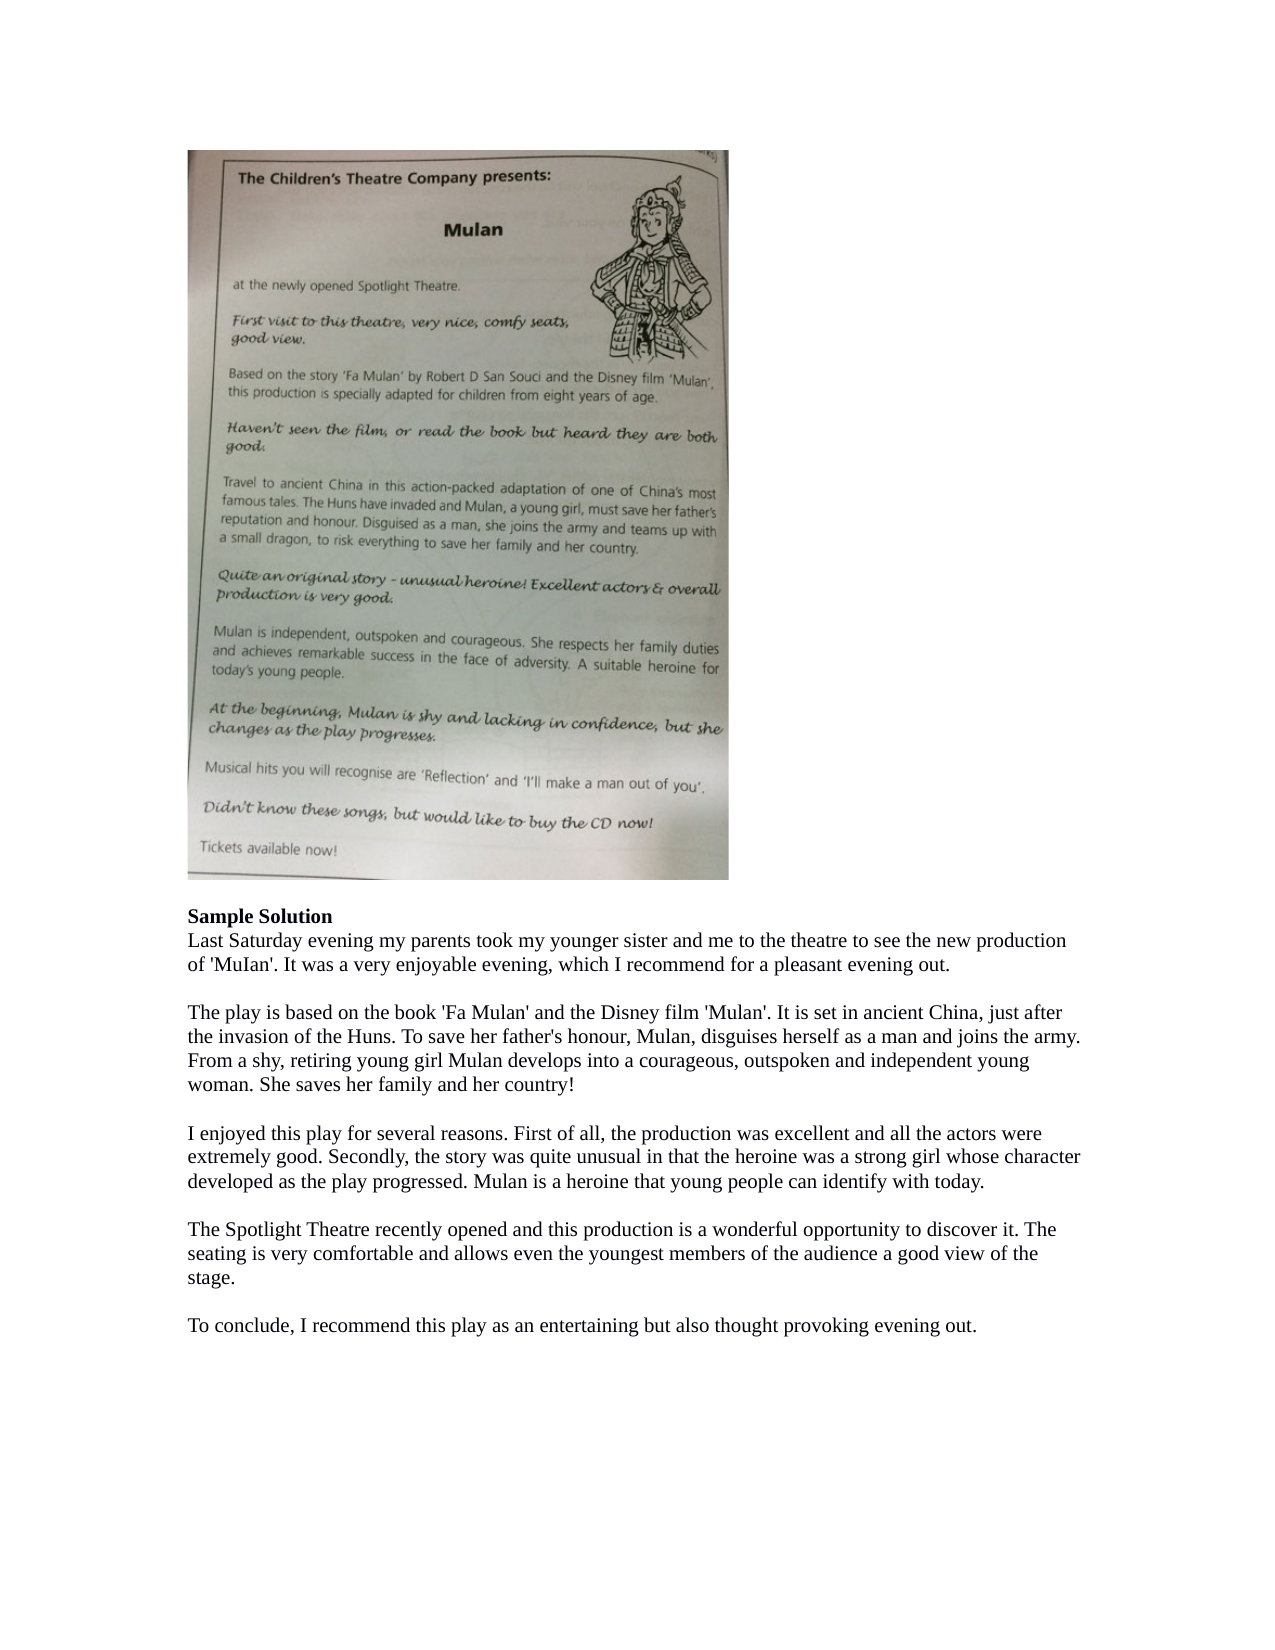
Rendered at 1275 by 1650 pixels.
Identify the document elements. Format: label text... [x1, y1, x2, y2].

text Last Saturday evening my parents took my younger sister and me to the theatre to see the new production of 'MuIan'. It was a very enjoyable evening, which I recommend for a pleasant evening out. [187, 928, 1087, 976]
text I enjoyed this play for several reasons. First of all, the production was excellent and all the actors were extremely good. Secondly, the story was quite unusual in that the heroine was a strong girl whose character developed as the play progressed. Mulan is a heroine that young people can identify with today. [187, 1120, 1087, 1193]
text To conclude, I recommend this play as an entertaining but also thought provoking evening out. [187, 1313, 1087, 1337]
text The Spotlight Theatre recently opened and this production is a wonderful opportunity to discover it. The seating is very comfortable and allows even the youngest members of the audience a good view of the stage. [187, 1217, 1087, 1289]
picture [187, 150, 729, 880]
text The play is based on the book 'Fa Mulan' and the Disney film 'Mulan'. It is set in ancient China, just after the invasion of the Huns. To save her father's honour, Mulan, disguises herself as a man and joins the army. From a shy, retiring young girl Mulan develops into a courageous, outspoken and independent young woman. She saves her family and her country! [187, 1000, 1087, 1096]
text Sample Solution [187, 904, 1087, 928]
